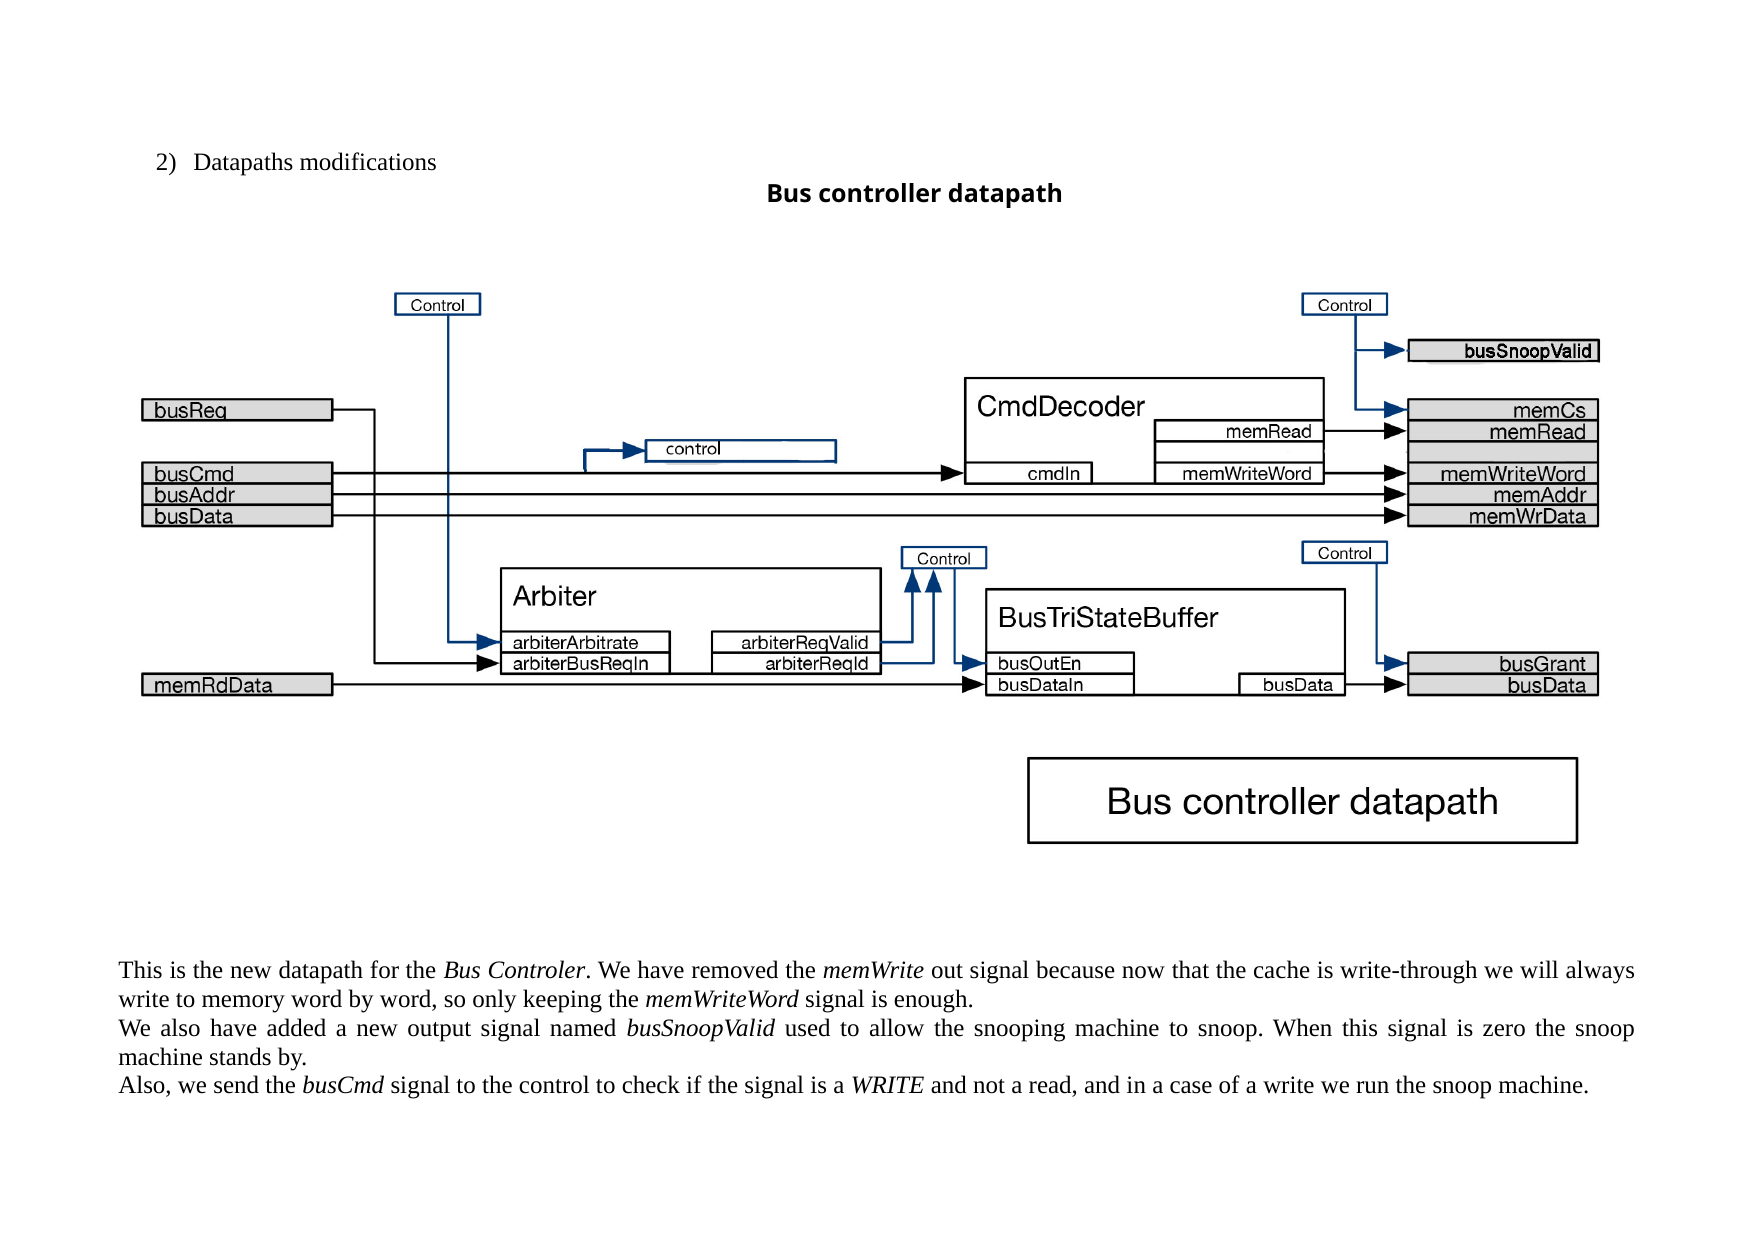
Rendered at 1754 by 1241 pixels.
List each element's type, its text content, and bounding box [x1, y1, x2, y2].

text Also, we send the busCmd signal to the control to check if the signal is a WRITE and not a read, and in a case of a write we run the snoop machine. [118, 1070, 1636, 1099]
text This is the new datapath for the Bus Controler. We have removed the memWrite out signal because now that the cache is write-through we will always write to memory word by word, so only keeping the memWriteWord signal is enough. [118, 955, 1636, 1013]
picture [121, 252, 1640, 927]
text We also have added a new output signal named busSnoopValid used to allow the snooping machine to snoop. When this signal is zero the snoop machine stands by. [118, 1013, 1636, 1070]
list Datapaths modifications [156, 147, 1636, 176]
text Bus controller datapath [193, 176, 1636, 210]
